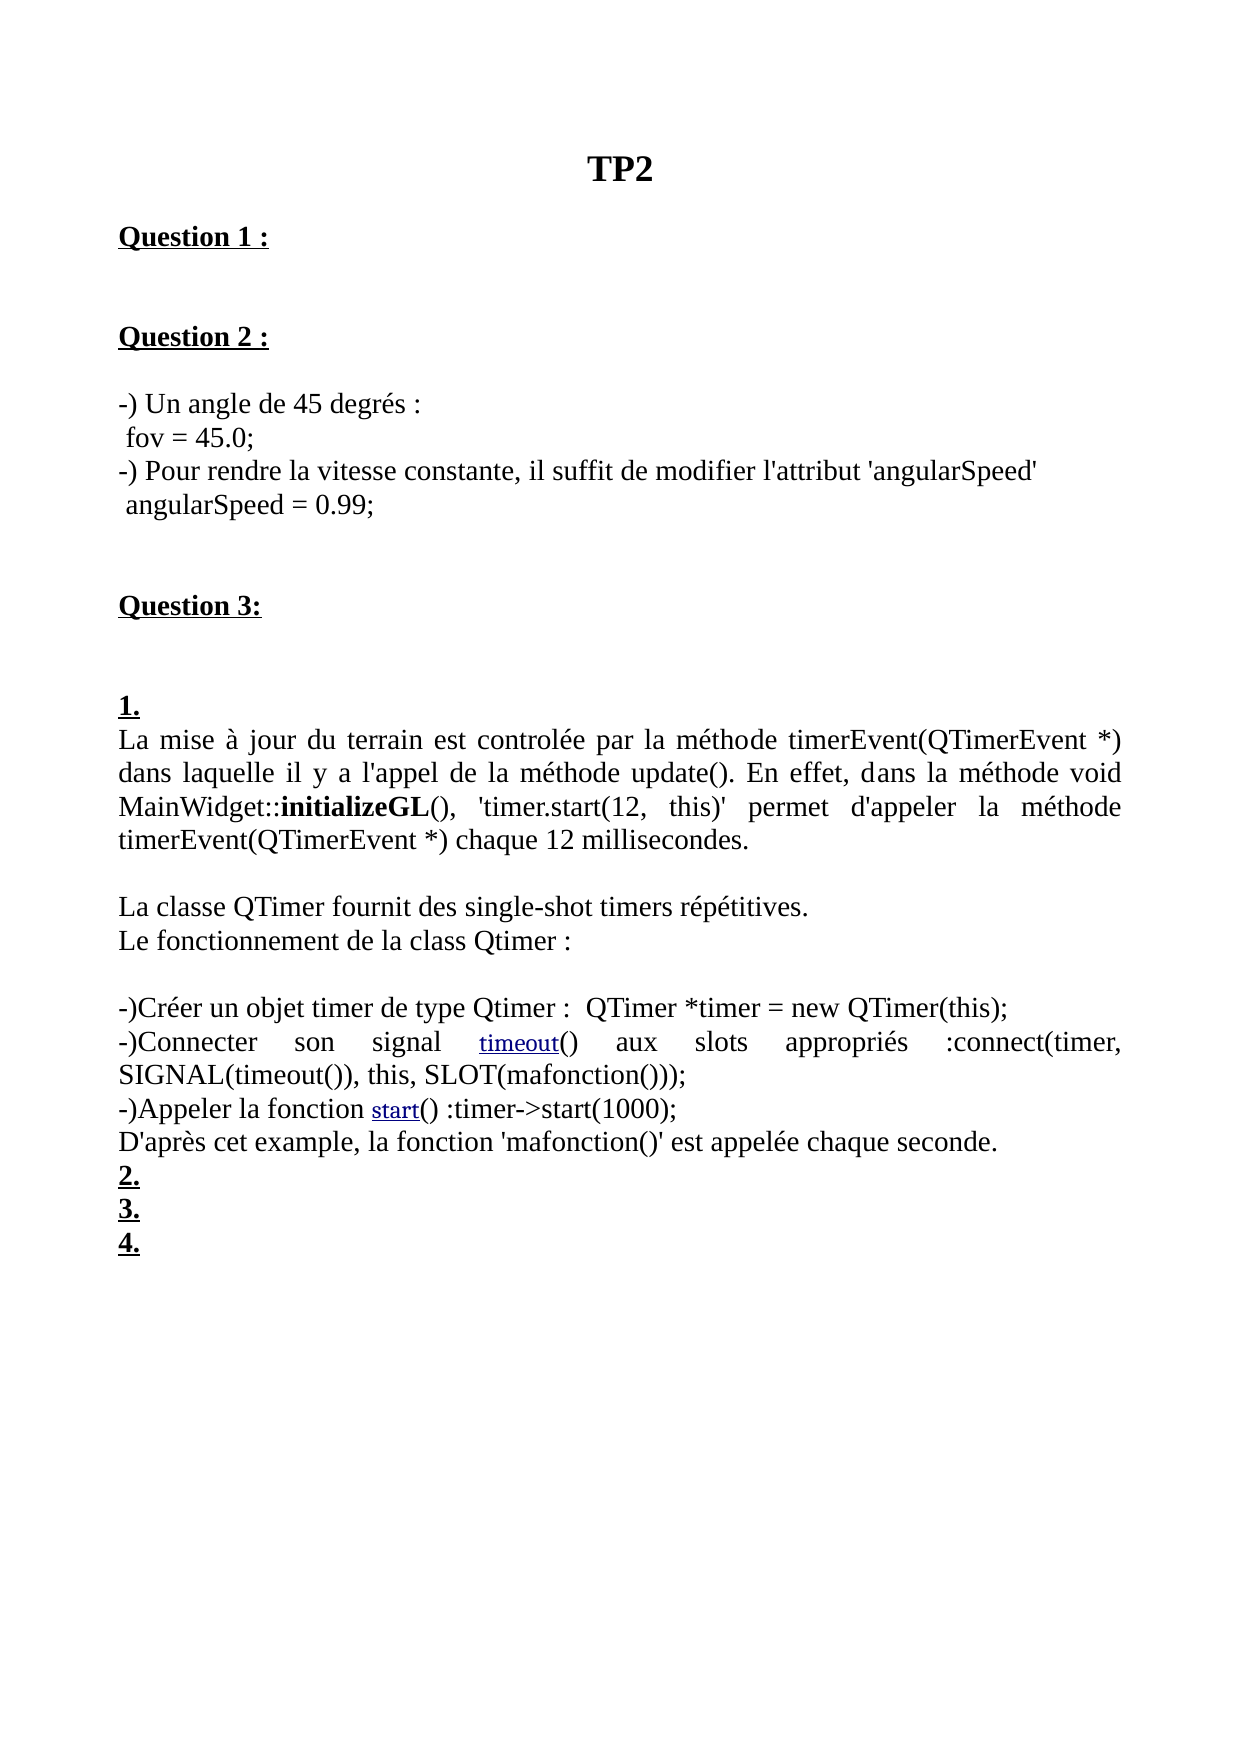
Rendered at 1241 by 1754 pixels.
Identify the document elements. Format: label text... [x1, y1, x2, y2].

text -) Pour rendre la vitesse constante, il suffit de modifier l'attribut 'angularSpeed' [118, 453, 1122, 487]
text La classe QTimer fournit des single-shot timers répétitives. [118, 889, 1122, 923]
text -) Un angle de 45 degrés : [118, 386, 1122, 420]
text TP2 [118, 147, 1122, 190]
text Question 3: [118, 588, 1122, 621]
text Question 2 : [118, 319, 1122, 353]
text 1. [118, 688, 1122, 722]
text Le fonctionnement de la class Qtimer : [118, 923, 1122, 957]
text 2. [118, 1158, 1122, 1191]
text -)Créer un objet timer de type Qtimer : QTimer *timer = new QTimer(this); [118, 990, 1122, 1024]
text Question 1 : [118, 219, 1122, 252]
text angularSpeed = 0.99; [118, 487, 1122, 521]
text 4. [118, 1225, 1122, 1258]
text -)Connecter son signal timeout() aux slots appropriés :connect(timer, SIGNAL(timeout()), this, SLOT(mafonction())); [118, 1024, 1122, 1091]
text D'après cet example, la fonction 'mafonction()' est appelée chaque seconde. [118, 1124, 1122, 1158]
text 3. [118, 1191, 1122, 1225]
text -)Appeler la fonction start() :timer->start(1000); [118, 1091, 1122, 1124]
text fov = 45.0; [118, 420, 1122, 453]
text La mise à jour du terrain est controlée par la méthode timerEvent(QTimerEvent *) dans laquelle il y a l'appel de la méthode update(). En effet, dans la méthode void MainWidget::initializeGL(), 'timer.start(12, this)' permet d'appeler la méthode timerEvent(QTimerEvent *) chaque 12 millisecondes. [118, 722, 1122, 856]
